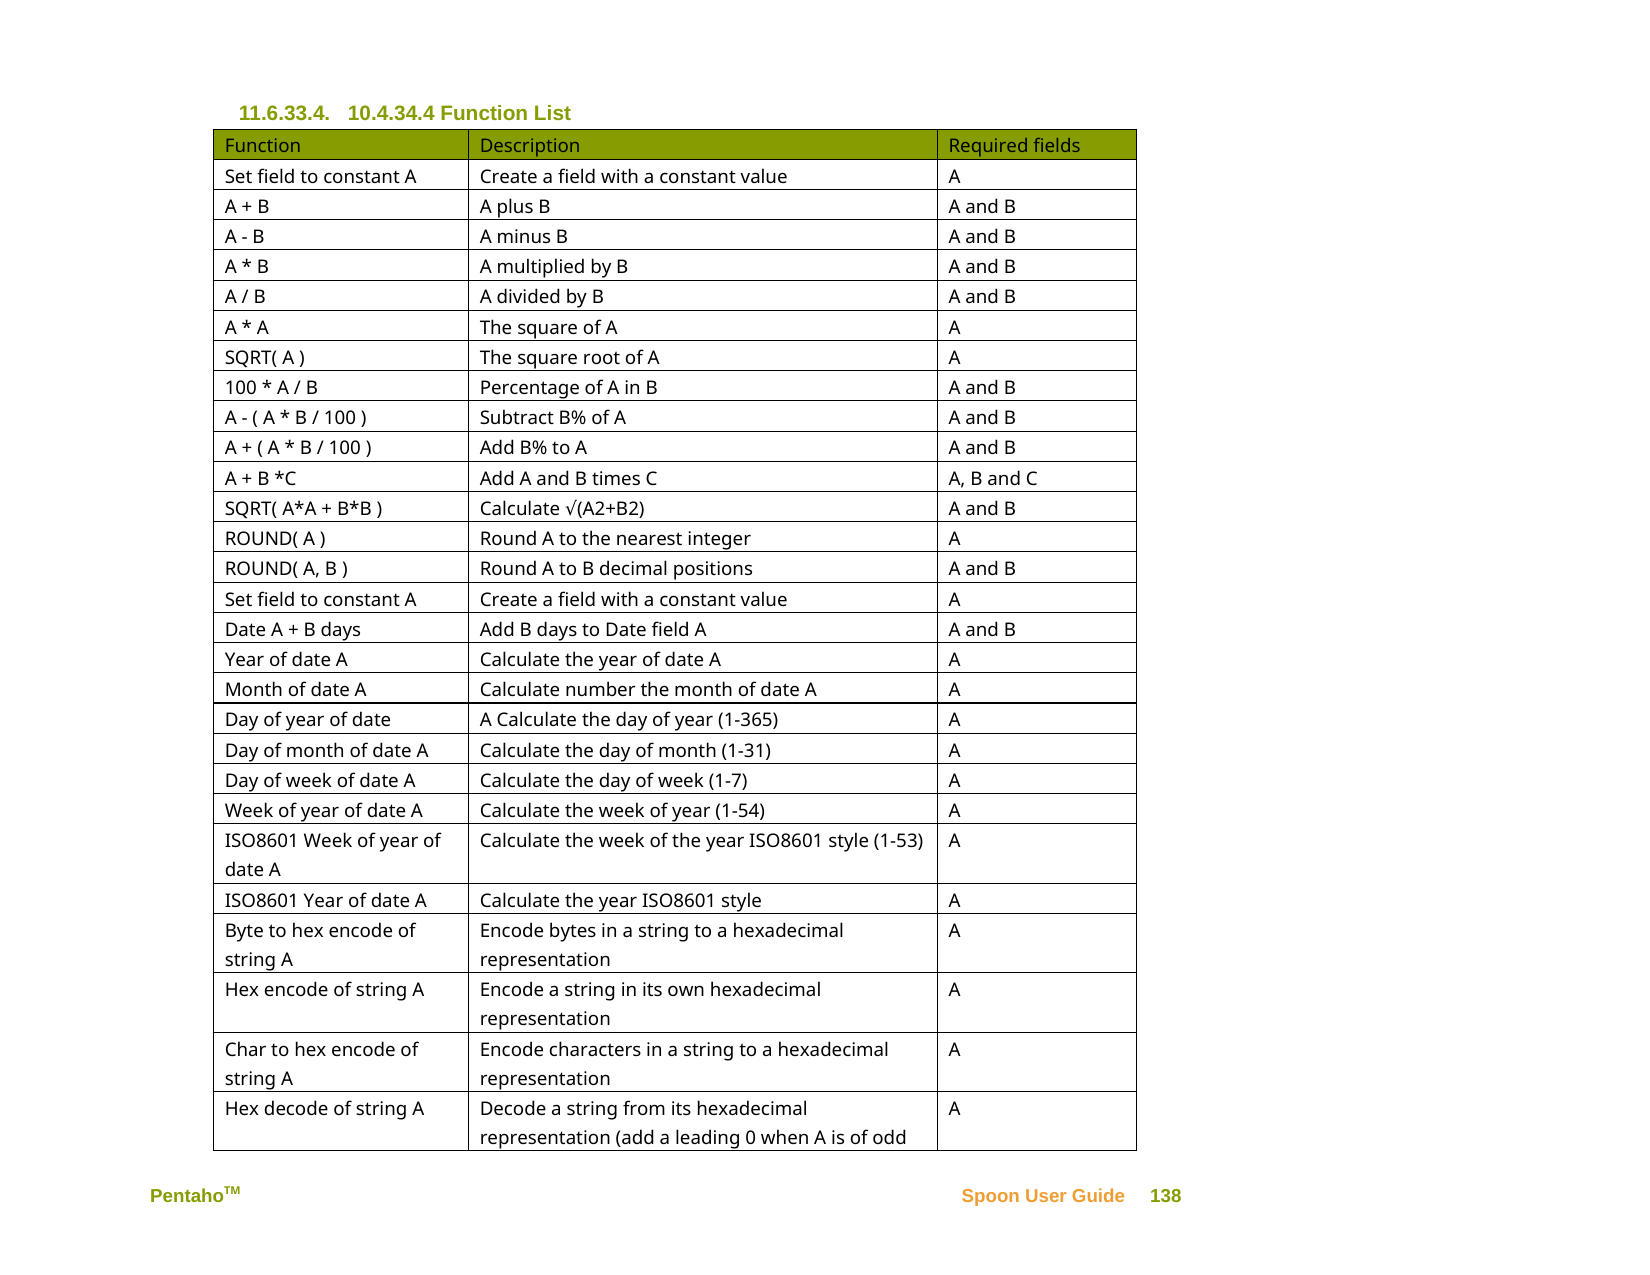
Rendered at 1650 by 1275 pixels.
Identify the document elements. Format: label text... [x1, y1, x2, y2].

table_cell A [938, 583, 1136, 612]
table_cell The square root of A [469, 341, 937, 370]
table_cell Set field to constant A [214, 583, 468, 612]
table_cell Add B days to Date field A [469, 613, 937, 642]
table_cell ROUND( A, B ) [214, 552, 468, 582]
table_cell SQRT( A ) [214, 341, 468, 370]
table_cell A and B [938, 220, 1136, 249]
table_cell Encode characters in a string to a hexadecimal representation [469, 1033, 937, 1091]
table_cell Create a field with a constant value [469, 583, 937, 612]
table_cell A and B [938, 613, 1136, 642]
table_cell A and B [938, 552, 1136, 582]
table_cell ROUND( A ) [214, 522, 468, 551]
table_cell Calculate the day of week (1-7) [469, 764, 937, 793]
table_cell A [938, 764, 1136, 793]
table_cell A [938, 824, 1136, 883]
table_cell A and B [938, 401, 1136, 431]
table_cell A [938, 160, 1136, 189]
table_cell A [938, 341, 1136, 370]
table_cell Month of date A [214, 673, 468, 702]
table_cell A [938, 794, 1136, 823]
table_cell A - B [214, 220, 468, 249]
table_cell ISO8601 Week of year of date A [214, 824, 468, 883]
table_cell Calculate the year ISO8601 style [469, 884, 937, 913]
table_cell Calculate √(A2+B2) [469, 492, 937, 521]
table_cell Round A to the nearest integer [469, 522, 937, 551]
table_cell Char to hex encode of string A [214, 1033, 468, 1091]
table_cell SQRT( A*A + B*B ) [214, 492, 468, 521]
table_cell Create a field with a constant value [469, 160, 937, 189]
table_cell A [938, 311, 1136, 340]
table_cell A + B *C [214, 462, 468, 491]
table_header Required fields [938, 130, 1136, 159]
table_cell 100 * A / B [214, 371, 468, 400]
table_cell A, B and C [938, 462, 1136, 491]
table_cell Subtract B% of A [469, 401, 937, 431]
table_cell A - ( A * B / 100 ) [214, 401, 468, 431]
table_cell A [938, 522, 1136, 551]
table_cell Calculate the week of the year ISO8601 style (1-53) [469, 824, 937, 883]
table_cell Week of year of date A [214, 794, 468, 823]
table_cell A [938, 1033, 1136, 1091]
table_cell A and B [938, 432, 1136, 461]
table_header Description [469, 130, 937, 159]
table_cell Calculate the week of year (1-54) [469, 794, 937, 823]
table_cell A plus B [469, 190, 937, 219]
table_cell The square of A [469, 311, 937, 340]
table_cell Day of month of date A [214, 734, 468, 763]
table_cell Decode a string from its hexadecimal representation (add a leading 0 when A is of odd [469, 1092, 937, 1150]
table_cell Date A + B days [214, 613, 468, 642]
table_cell Day of week of date A [214, 764, 468, 793]
table_cell A minus B [469, 220, 937, 249]
table_cell A + B [214, 190, 468, 219]
table_cell A [938, 1092, 1136, 1150]
table_cell Calculate the day of month (1-31) [469, 734, 937, 763]
table_cell A / B [214, 281, 468, 310]
table_cell A [938, 673, 1136, 702]
table_cell A + ( A * B / 100 ) [214, 432, 468, 461]
table_cell ISO8601 Year of date A [214, 884, 468, 913]
table_cell A and B [938, 492, 1136, 521]
table_cell A [938, 734, 1136, 763]
table_cell A [938, 643, 1136, 672]
table_header Function [214, 130, 468, 159]
table_cell Add B% to A [469, 432, 937, 461]
table_cell A [938, 973, 1136, 1032]
table_cell Hex encode of string A [214, 973, 468, 1032]
table_cell A and B [938, 190, 1136, 219]
table_cell Year of date A [214, 643, 468, 672]
table_cell Hex decode of string A [214, 1092, 468, 1150]
table_cell Calculate number the month of date A [469, 673, 937, 702]
table_cell A and B [938, 281, 1136, 310]
table_cell Add A and B times C [469, 462, 937, 491]
table_cell A [938, 884, 1136, 913]
table_cell A Calculate the day of year (1-365) [469, 704, 937, 733]
table_cell Calculate the year of date A [469, 643, 937, 672]
table_cell Day of year of date [214, 704, 468, 733]
table_cell A * A [214, 311, 468, 340]
table_cell Set field to constant A [214, 160, 468, 189]
table_cell Round A to B decimal positions [469, 552, 937, 582]
table_cell A and B [938, 250, 1136, 279]
table_cell A [938, 704, 1136, 733]
table_cell A * B [214, 250, 468, 279]
table_cell Byte to hex encode of string A [214, 914, 468, 972]
table_cell Encode a string in its own hexadecimal representation [469, 973, 937, 1032]
table_cell Percentage of A in B [469, 371, 937, 400]
table_cell A [938, 914, 1136, 972]
table_cell A divided by B [469, 281, 937, 310]
table_cell A and B [938, 371, 1136, 400]
subtitle 10.4.34.4 Function List [239, 93, 1500, 128]
table_cell Encode bytes in a string to a hexadecimal representation [469, 914, 937, 972]
table_cell A multiplied by B [469, 250, 937, 279]
